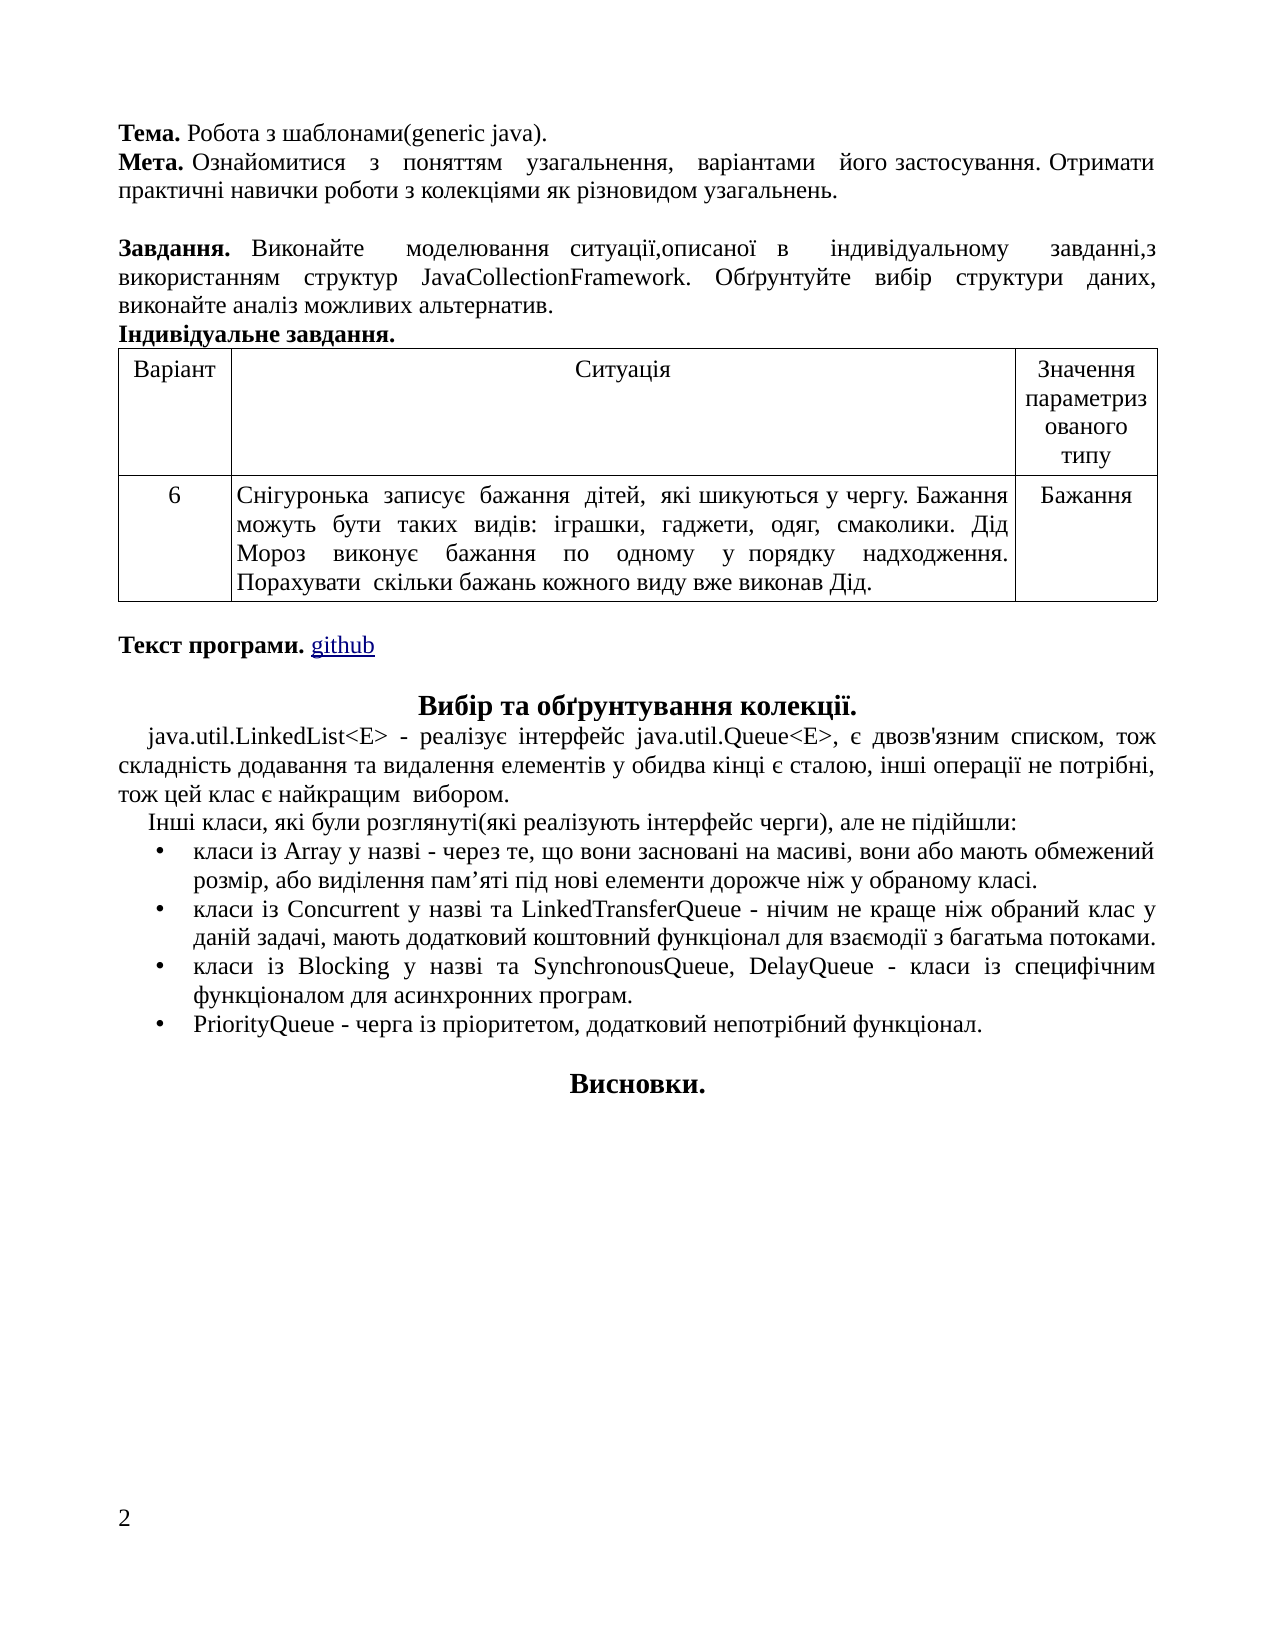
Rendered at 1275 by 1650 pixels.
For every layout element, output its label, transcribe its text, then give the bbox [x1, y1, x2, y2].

table_cell Снігуронька записує бажання дітей, які шикуються у чергу. Бажання можуть бути таких видів: іграшки, гаджети, одяг, смаколики. Дід Мороз виконує бажання по одному у порядку надходження. Порахувати скільки бажань кожного виду вже виконав Дід. [232, 476, 1015, 601]
text Мета. Ознайомитися з поняттям узагальнення, варіантами його застосування. Отримати практичні навички роботи з колекціями як різновидом узагальнень. [118, 147, 1157, 204]
table_header Варіант [119, 349, 231, 475]
list класи із Blocking у назві та SynchronousQueue, DelayQueue - класи із специфічним функціоналом для асинхронних програм. [156, 951, 1157, 1009]
text Тема. Робота з шаблонами(generic java). [118, 118, 1157, 147]
text Висновки. [118, 1066, 1157, 1100]
text Завдання. Виконайте моделювання ситуації,описаної в індивідуальному завданні,з використанням структур JavaCollectionFramework. Обґрунтуйте вибір структури даних, виконайте аналіз можливих альтернатив. [118, 233, 1157, 319]
text java.util.LinkedList<E> - реалізує інтерфейс java.util.Queue<E>, є двозв'язним списком, тож складність додавання та видалення елементів у обидва кінці є сталою, інші операції не потрібні, тож цей клас є найкращим вибором. [118, 721, 1157, 807]
list класи із Array у назві - через те, що вони засновані на масиві, вони або мають обмежений розмір, або виділення пам’яті під нові елементи дорожче ніж у обраному класі. [156, 836, 1157, 894]
list PriorityQueue - черга із пріоритетом, додатковий непотрібний функціонал. [156, 1009, 1157, 1037]
text Інші класи, які були розглянуті(які реалізують інтерфейс черги), але не підійшли: [118, 807, 1157, 836]
table_header Значення параметризованого типу [1016, 349, 1157, 475]
table_cell Бажання [1016, 476, 1157, 601]
text Вибір та обґрунтування колекції. [118, 688, 1157, 721]
text Текст програми. github [118, 630, 1157, 659]
text Індивідуальне завдання. [118, 319, 1157, 348]
table_cell 6 [119, 476, 231, 601]
table_header Ситуація [232, 349, 1015, 475]
list класи із Concurrent у назві та LinkedTransferQueue - нічим не краще ніж обраний клас у даній задачі, мають додатковий коштовний функціонал для взаємодії з багатьма потоками. [156, 894, 1157, 951]
